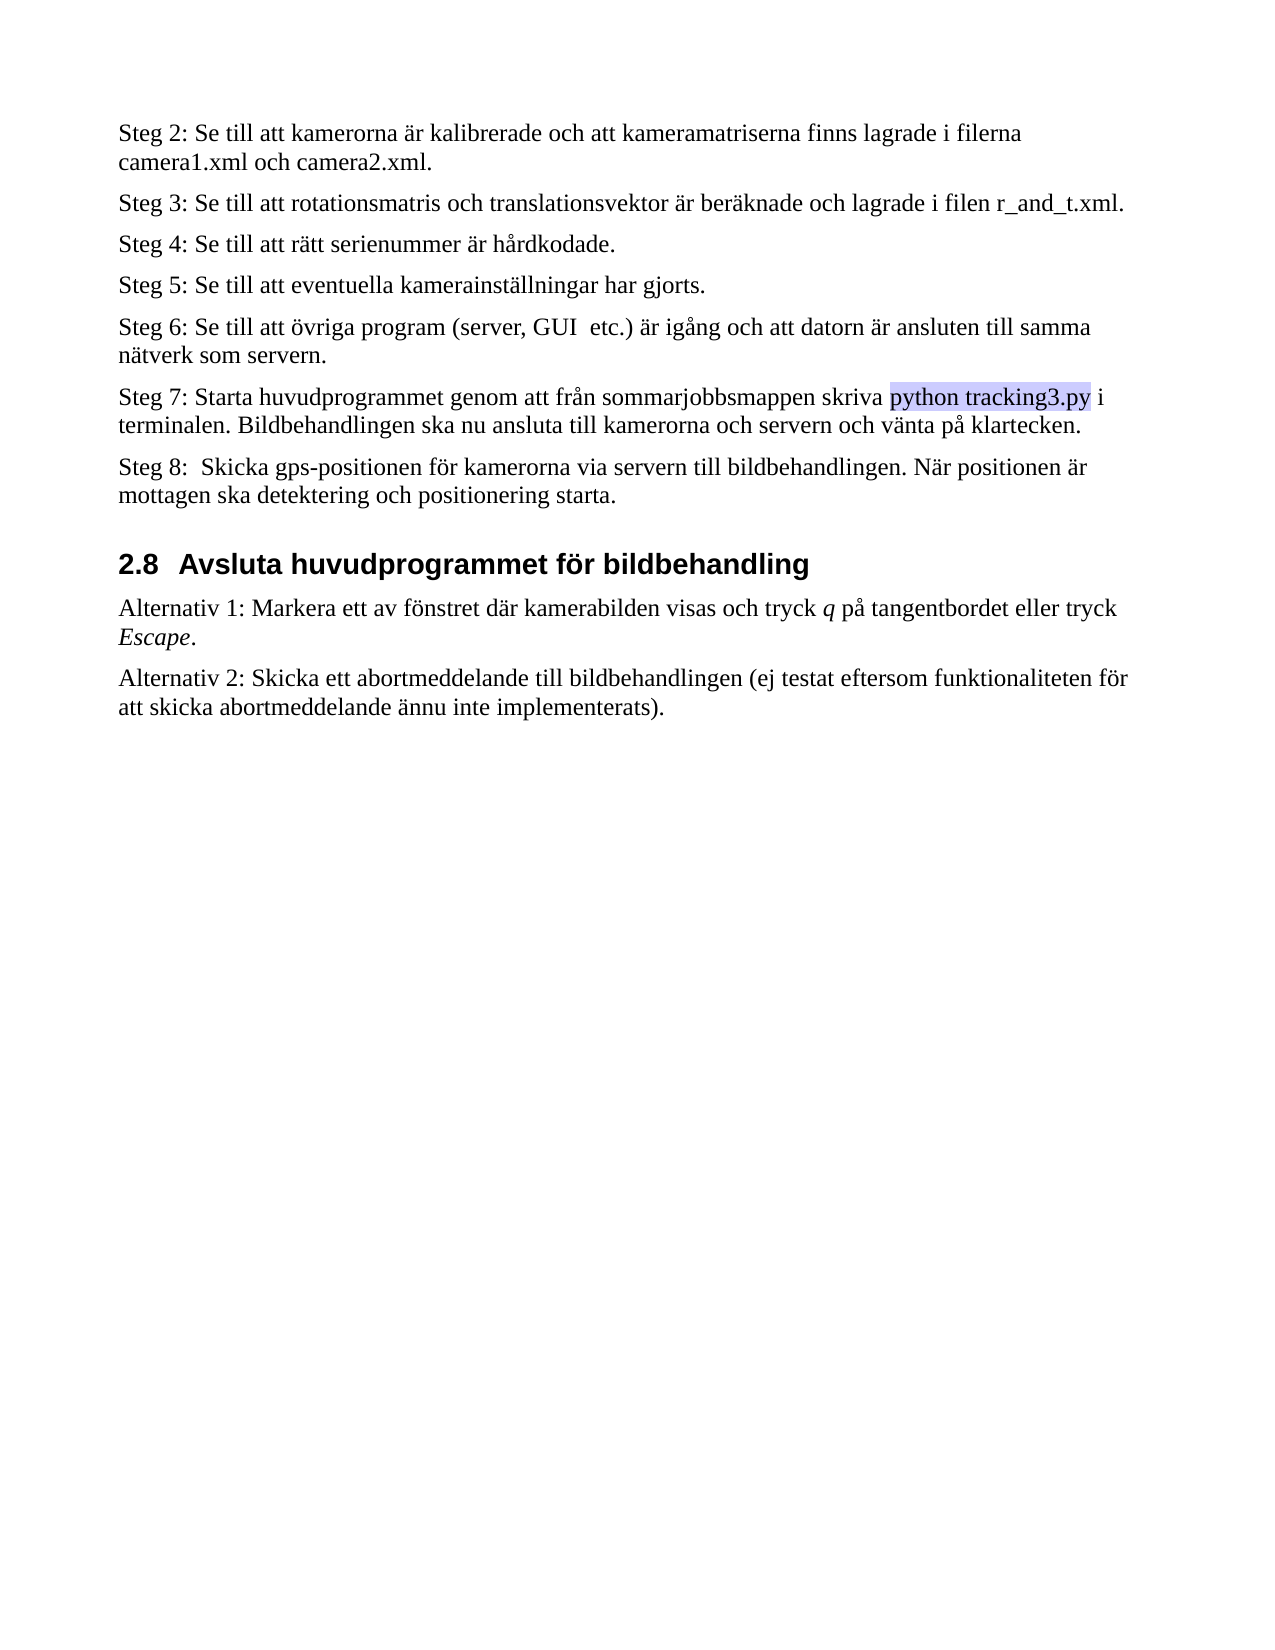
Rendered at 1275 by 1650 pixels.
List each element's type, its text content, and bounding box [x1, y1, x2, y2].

text Steg 8: Skicka gps-positionen för kamerorna via servern till bildbehandlingen. När positionen är mottagen ska detektering och positionering starta. [118, 452, 1157, 509]
text Steg 4: Se till att rätt serienummer är hårdkodade. [118, 229, 1157, 258]
text Alternativ 2: Skicka ett abortmeddelande till bildbehandlingen (ej testat eftersom funktionaliteten för att skicka abortmeddelande ännu inte implementerats). [118, 663, 1157, 720]
text Steg 3: Se till att rotationsmatris och translationsvektor är beräknade och lagrade i filen r_and_t.xml. [118, 188, 1157, 217]
subtitle Avsluta huvudprogrammet för bildbehandling [118, 547, 1157, 580]
text Alternativ 1: Markera ett av fönstret där kamerabilden visas och tryck q på tangentbordet eller tryck Escape. [118, 593, 1157, 650]
text Steg 5: Se till att eventuella kamerainställningar har gjorts. [118, 271, 1157, 299]
text Steg 7: Starta huvudprogrammet genom att från sommarjobbsmappen skriva python tracking3.py i terminalen. Bildbehandlingen ska nu ansluta till kamerorna och servern och vänta på klartecken. [118, 382, 1157, 439]
text Steg 6: Se till att övriga program (server, GUI etc.) är igång och att datorn är ansluten till samma nätverk som servern. [118, 312, 1157, 369]
text Steg 2: Se till att kamerorna är kalibrerade och att kameramatriserna finns lagrade i filerna camera1.xml och camera2.xml. [118, 118, 1157, 176]
